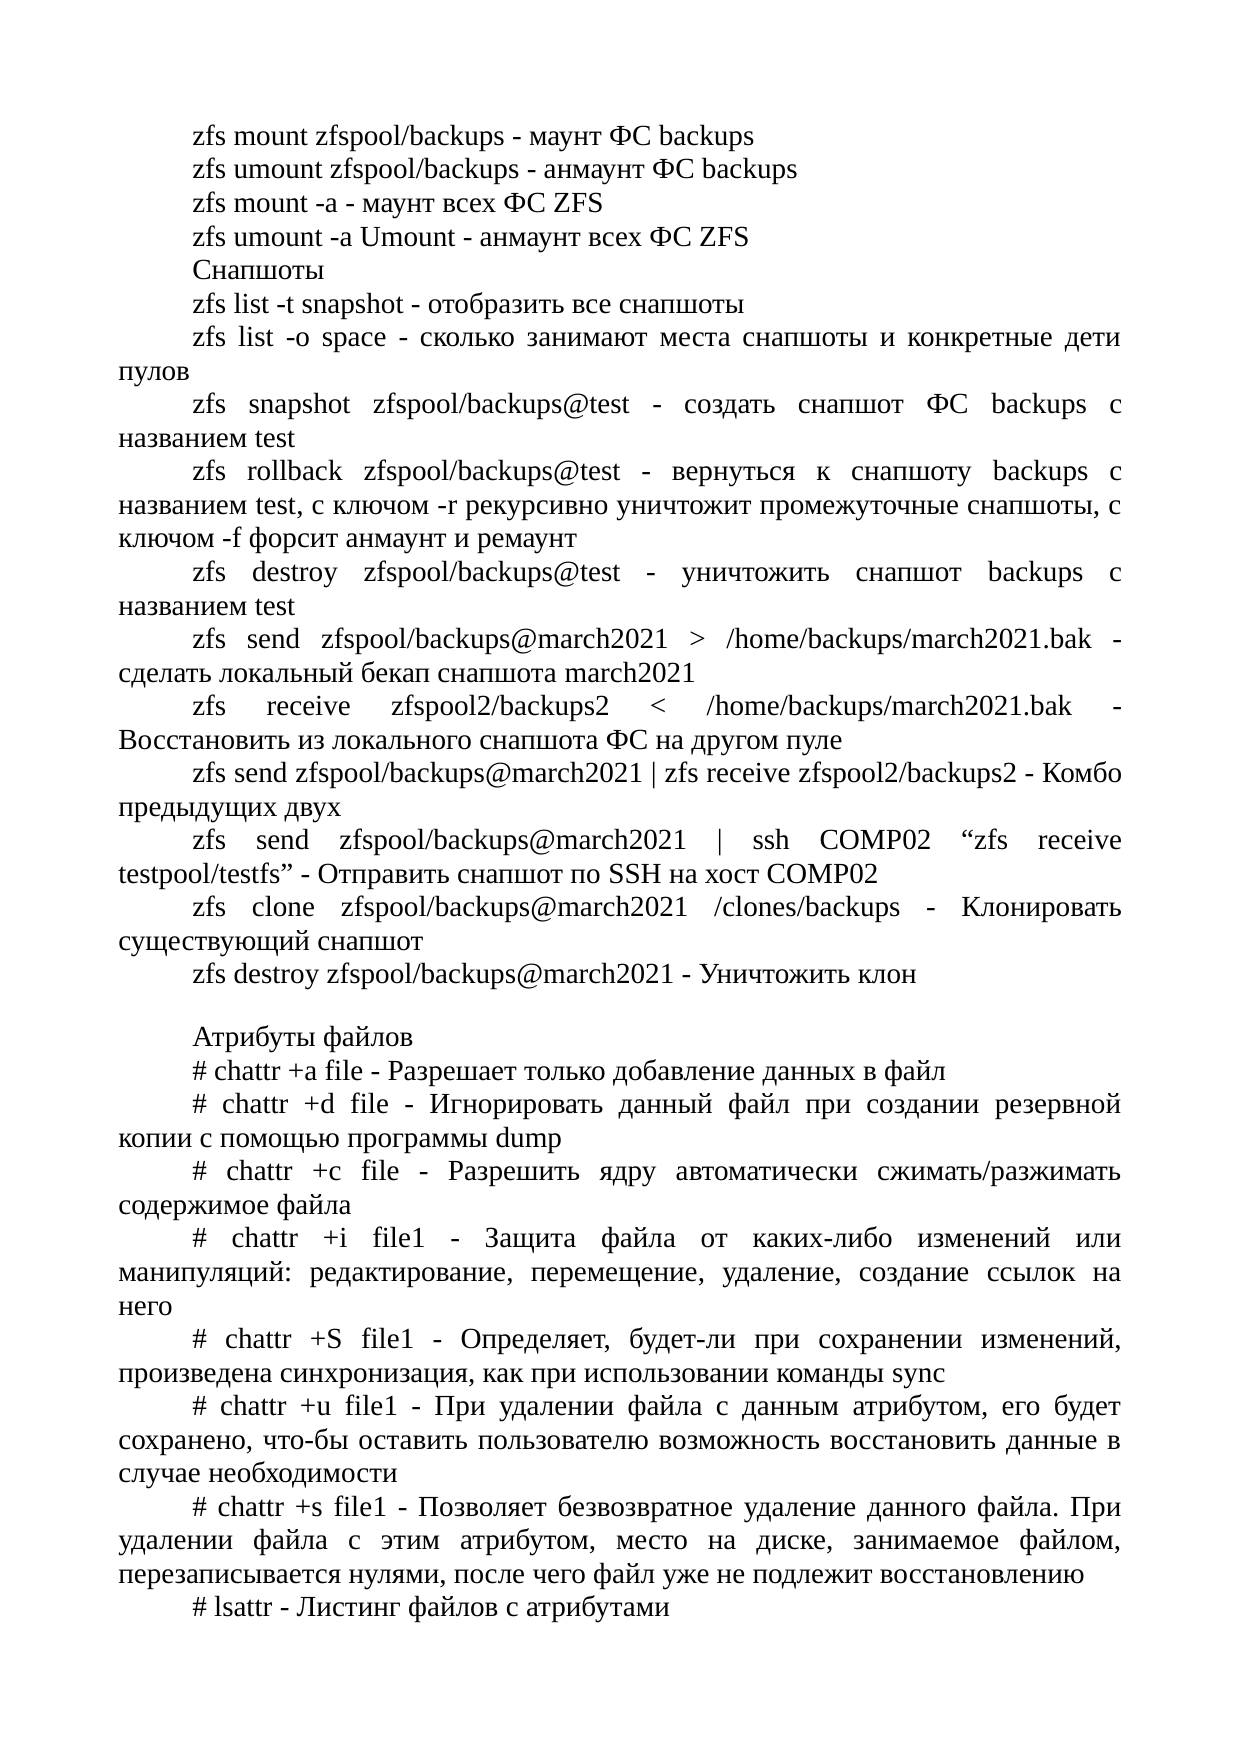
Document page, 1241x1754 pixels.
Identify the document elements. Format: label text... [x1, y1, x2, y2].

text zfs mount zfspool/backups - маунт ФС backups [118, 118, 1122, 152]
text zfs mount -a - маунт всех ФС ZFS [118, 185, 1122, 219]
text # lsattr - Листинг файлов с атрибутами [118, 1589, 1122, 1623]
text # chattr +i file1 - Защита файла от каких-либо изменений или манипуляций: редактирование, перемещение, удаление, создание ссылок на него [118, 1221, 1122, 1321]
text zfs umount zfspool/backups - анмаунт ФС backups [118, 152, 1122, 185]
text zfs list -t snapshot - отобразить все снапшоты [118, 286, 1122, 319]
text zfs receive zfspool2/backups2 < /home/backups/march2021.bak - Восстановить из локального снапшота ФС на другом пуле [118, 688, 1122, 755]
text Снапшоты [118, 252, 1122, 286]
text Атрибуты файлов [118, 1019, 1122, 1053]
text zfs destroy zfspool/backups@test - уничтожить снапшот backups с названием test [118, 554, 1122, 621]
text zfs send zfspool/backups@march2021 | zfs receive zfspool2/backups2 - Комбо предыдущих двух [118, 755, 1122, 822]
text zfs clone zfspool/backups@march2021 /clones/backups - Клонировать существующий снапшот [118, 889, 1122, 957]
text # chattr +c file - Разрешить ядру автоматически сжимать/разжимать содержимое файла [118, 1153, 1122, 1221]
text zfs send zfspool/backups@march2021 > /home/backups/march2021.bak - сделать локальный бекап снапшота march2021 [118, 621, 1122, 688]
text zfs rollback zfspool/backups@test - вернуться к снапшоту backups с названием test, с ключом -r рекурсивно уничтожит промежуточные снапшоты, с ключом -f форсит анмаунт и ремаунт [118, 453, 1122, 554]
text zfs send zfspool/backups@march2021 | ssh COMP02 “zfs receive testpool/testfs” - Отправить снапшот по SSH на хост COMP02 [118, 822, 1122, 889]
text zfs umount -a Umount - анмаунт всех ФС ZFS [118, 219, 1122, 252]
text # chattr +a file - Разрешает только добавление данных в файл [118, 1053, 1122, 1086]
text # chattr +u file1 - При удалении файла с данным атрибутом, его будет сохранено, что-бы оставить пользователю возможность восстановить данные в случае необходимости [118, 1388, 1122, 1489]
text zfs destroy zfspool/backups@march2021 - Уничтожить клон [118, 957, 1122, 990]
text zfs snapshot zfspool/backups@test - создать снапшот ФС backups с названием test [118, 386, 1122, 453]
text # chattr +s file1 - Позволяет безвозвратное удаление данного файла. При удалении файла с этим атрибутом, место на диске, занимаемое файлом, перезаписывается нулями, после чего файл уже не подлежит восстановлению [118, 1489, 1122, 1589]
text zfs list -o space - сколько занимают места снапшоты и конкретные дети пулов [118, 319, 1122, 386]
text # chattr +S file1 - Определяет, будет-ли при сохранении изменений, произведена синхронизация, как при использовании команды sync [118, 1321, 1122, 1388]
text # chattr +d file - Игнорировать данный файл при создании резервной копии с помощью программы dump [118, 1086, 1122, 1153]
